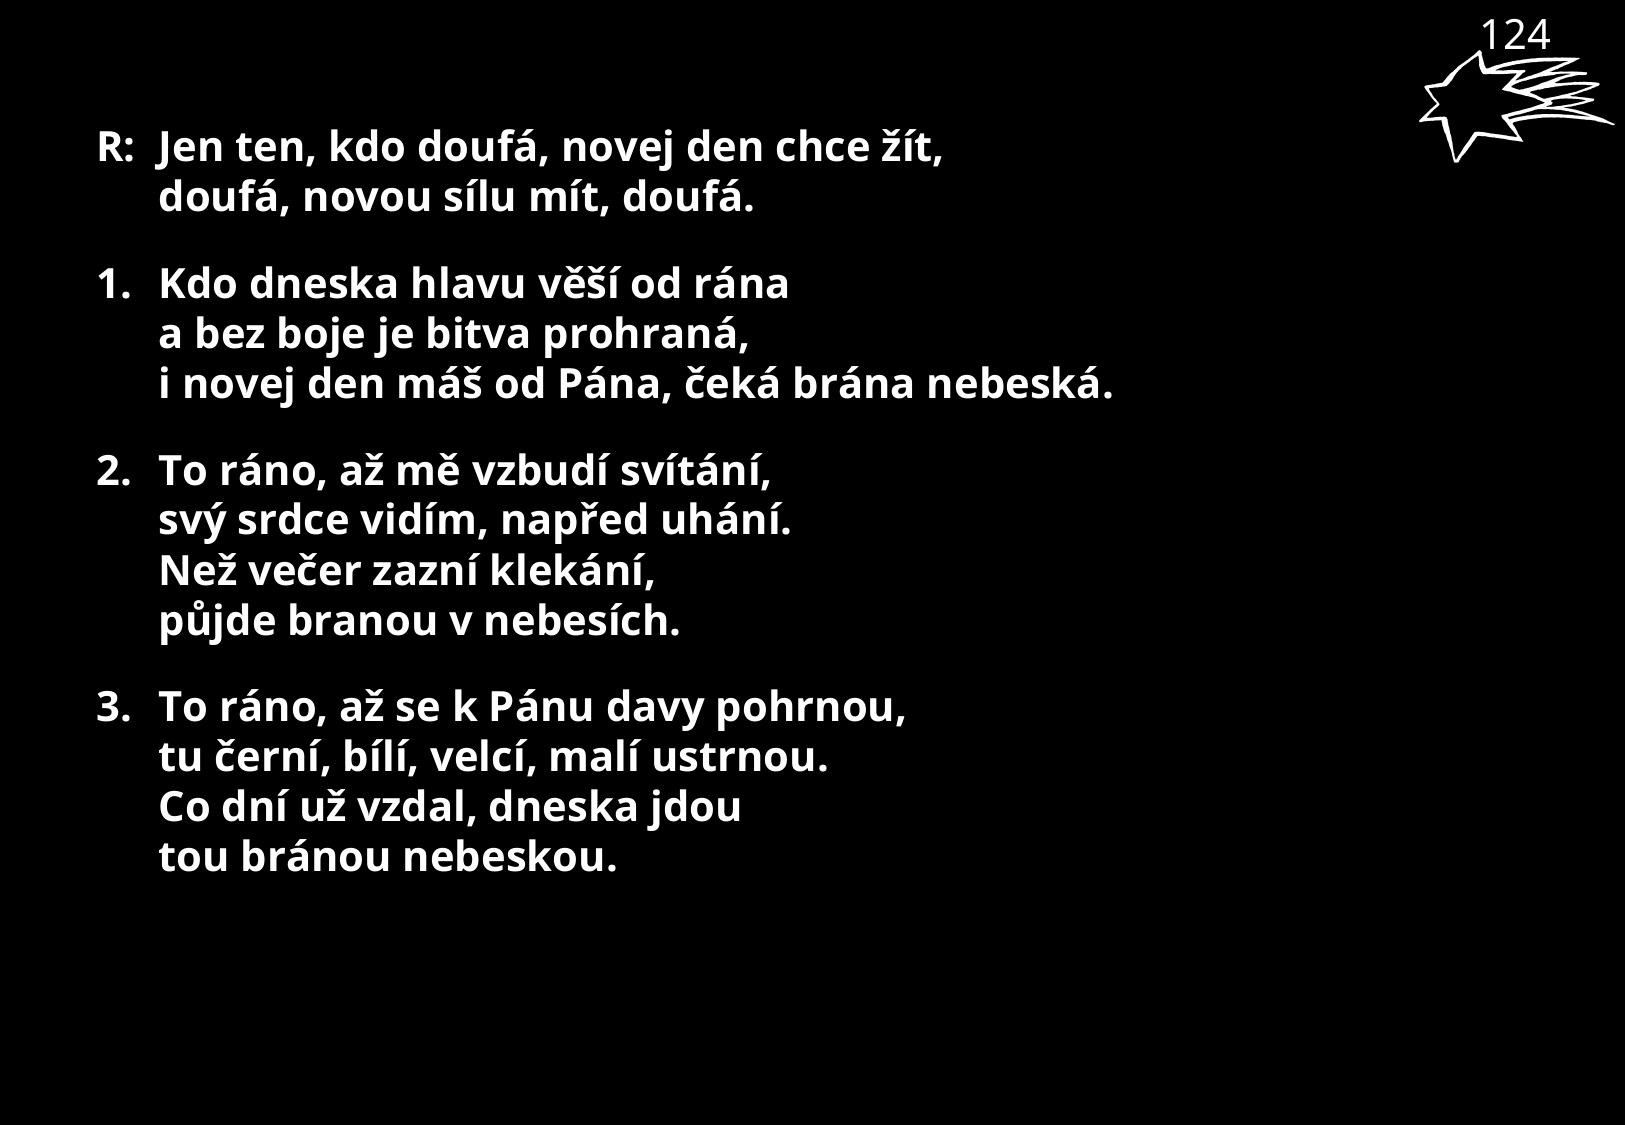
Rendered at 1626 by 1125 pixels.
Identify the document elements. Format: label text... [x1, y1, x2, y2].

text_box 124 [1405, 0, 1626, 66]
list R: Jen ten, kdo doufá, novej den chce žít, doufá, novou sílu mít, doufá. Kdo dneska hlavu věší od rána a bez boje je bitva prohraná, i novej den máš od Pána, čeká brána nebeská. To ráno, až mě vzbudí svítání, svý srdce vidím, napřed uhání. Než večer zazní klekání, půjde branou v nebesích. To ráno, až se k Pánu davy pohrnou, tu černí, bílí, velcí, malí ustrnou. Co dní už vzdal, dneska jdou tou bránou nebeskou. [81, 112, 1544, 1101]
